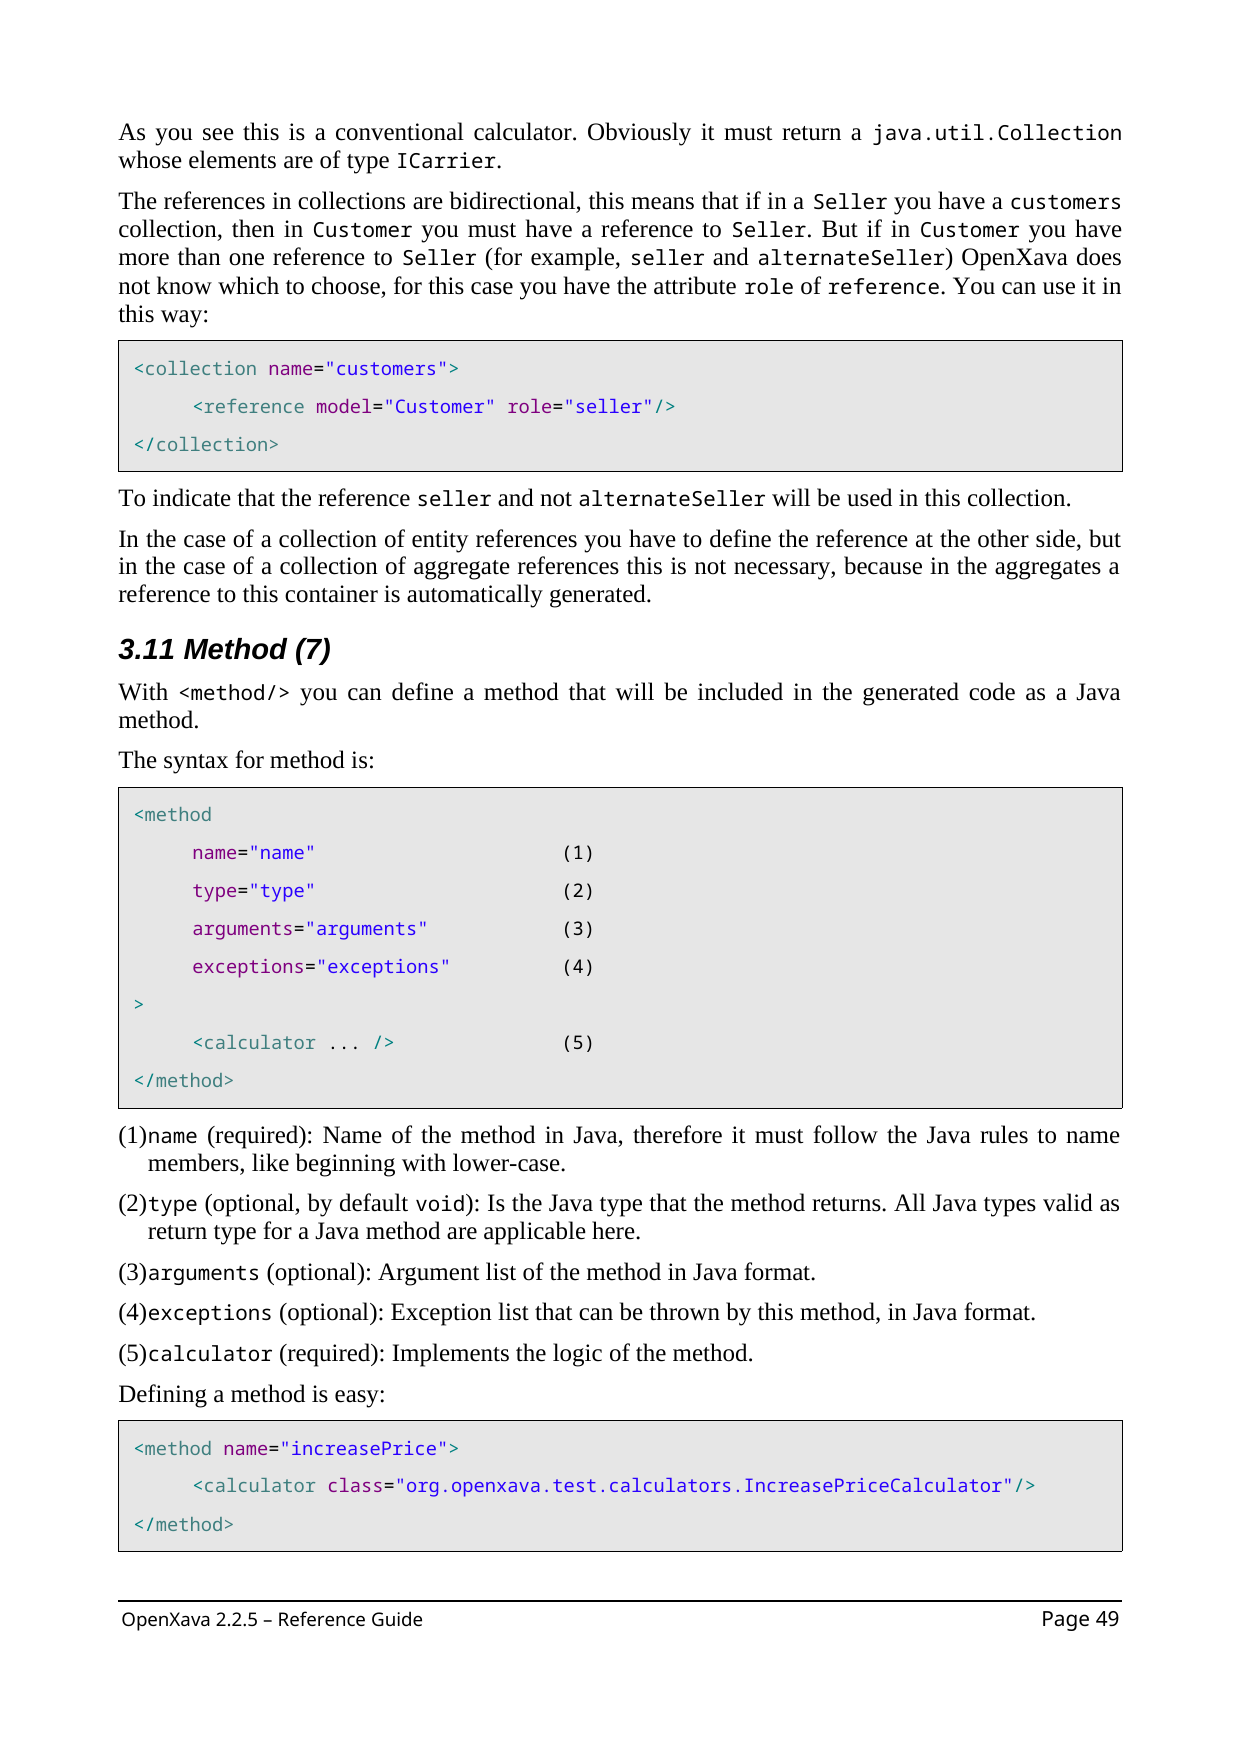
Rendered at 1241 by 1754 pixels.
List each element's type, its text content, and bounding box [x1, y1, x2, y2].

subtitle Method (7) [118, 633, 1122, 666]
text The syntax for method is: [118, 747, 1122, 774]
text </method> [119, 1053, 1122, 1108]
text name="name" (1) [119, 825, 1122, 863]
text <reference model="Customer" role="seller"/> [119, 378, 1122, 416]
list name (required): Name of the method in Java, therefore it must follow the Java rules to name members, like beginning with lower-case. [118, 1121, 1122, 1177]
text The references in collections are bidirectional, this means that if in a Seller you have a customers collection, then in Customer you must have a reference to Seller. But if in Customer you have more than one reference to Seller (for example, seller and alternateSeller) OpenXava does not know which to choose, for this case you have the attribute role of reference. You can use it in this way: [118, 187, 1122, 328]
text As you see this is a conventional calculator. Obviously it must return a java.util.Collection whose elements are of type ICarrier. [118, 118, 1122, 174]
list type (optional, by default void): Is the Java type that the method returns. All Java types valid as return type for a Java method are applicable here. [118, 1189, 1122, 1245]
text To indicate that the reference seller and not alternateSeller will be used in this collection. [118, 484, 1122, 512]
text <method [119, 788, 1122, 825]
text <calculator class="org.openxava.test.calculators.IncreasePriceCalculator"/> [119, 1458, 1122, 1496]
text </collection> [119, 416, 1122, 471]
text Defining a method is easy: [118, 1380, 1122, 1407]
text With <method/> you can define a method that will be included in the generated code as a Java method. [118, 678, 1122, 734]
text <collection name="customers"> [119, 341, 1122, 378]
list exceptions (optional): Exception list that can be thrown by this method, in Java format. [118, 1298, 1122, 1327]
text arguments="arguments" (3) [119, 901, 1122, 939]
text type="type" (2) [119, 863, 1122, 901]
text > [119, 977, 1122, 1015]
list calculator (required): Implements the logic of the method. [118, 1339, 1122, 1367]
list arguments (optional): Argument list of the method in Java format. [118, 1258, 1122, 1286]
text <method name="increasePrice"> [119, 1421, 1122, 1458]
text </method> [119, 1496, 1122, 1551]
text <calculator ... /> (5) [119, 1015, 1122, 1053]
text In the case of a collection of entity references you have to define the reference at the other side, but in the case of a collection of aggregate references this is not necessary, because in the aggregates a reference to this container is automatically generated. [118, 525, 1122, 608]
text exceptions="exceptions" (4) [119, 939, 1122, 977]
